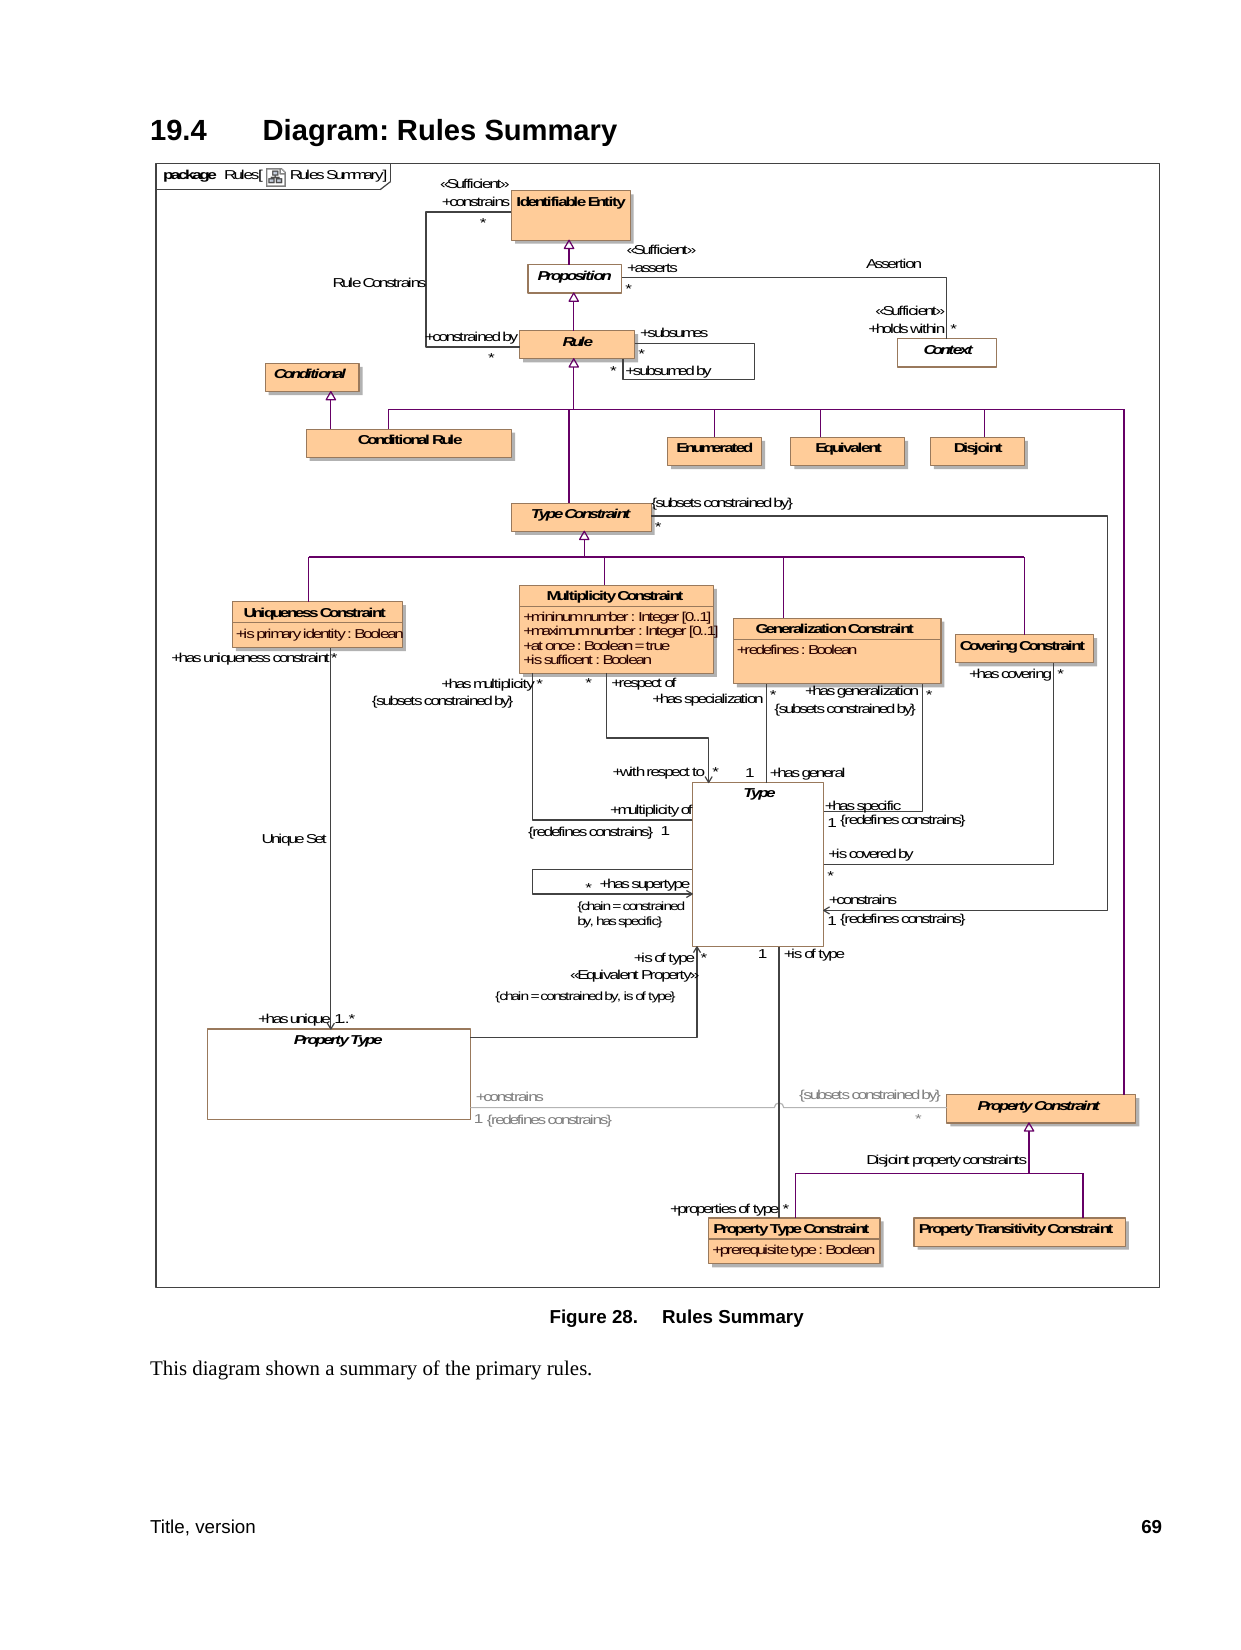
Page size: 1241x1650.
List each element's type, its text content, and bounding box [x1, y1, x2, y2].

subtitle Diagram: Rules Summary [150, 112, 1165, 146]
text This diagram shown a summary of the primary rules. [150, 1356, 1165, 1380]
list Rules Summary [187, 1306, 1165, 1327]
